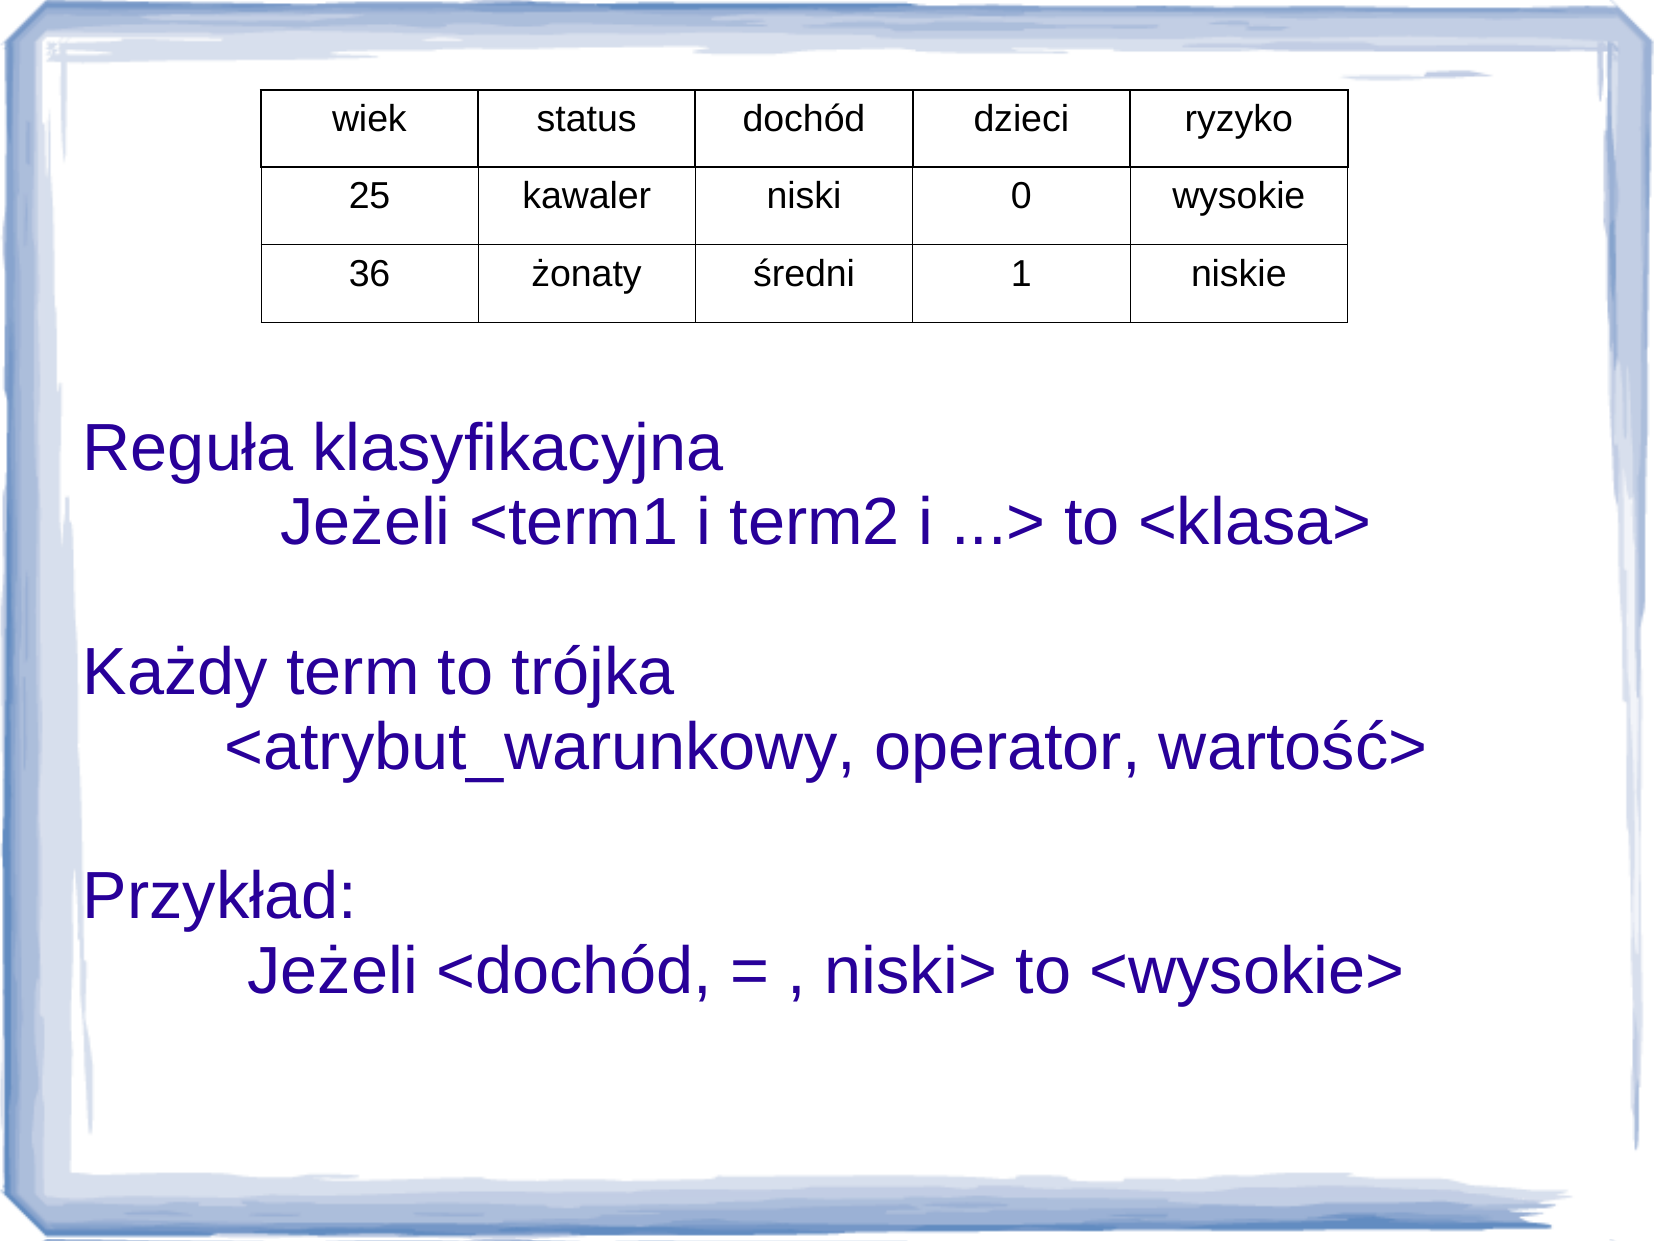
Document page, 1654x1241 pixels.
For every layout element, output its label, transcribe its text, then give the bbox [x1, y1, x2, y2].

picture [0, 0, 1654, 1241]
table_header dzieci [914, 91, 1129, 166]
table_header dochód [696, 91, 912, 166]
table_cell 25 [262, 168, 478, 244]
table_cell średni [696, 245, 912, 322]
table_header wiek [262, 91, 477, 166]
table_cell wysokie [1131, 168, 1347, 244]
table_header status [479, 91, 694, 166]
table_cell 36 [262, 245, 478, 322]
table_header ryzyko [1131, 91, 1347, 166]
table_cell żonaty [479, 245, 695, 322]
table_cell kawaler [479, 168, 695, 244]
table_cell 0 [913, 168, 1130, 244]
table_cell niskie [1131, 245, 1347, 322]
table_cell niski [696, 168, 912, 244]
subtitle Reguła klasyfikacyjna Jeżeli <term1 i term2 i ...> to <klasa> Każdy term to trójka <atrybut_warunkowy, operator, wartość> Przykład: Jeżeli <dochód, = , niski> to <wysokie> [82, 342, 1571, 1075]
table_cell 1 [913, 245, 1130, 322]
